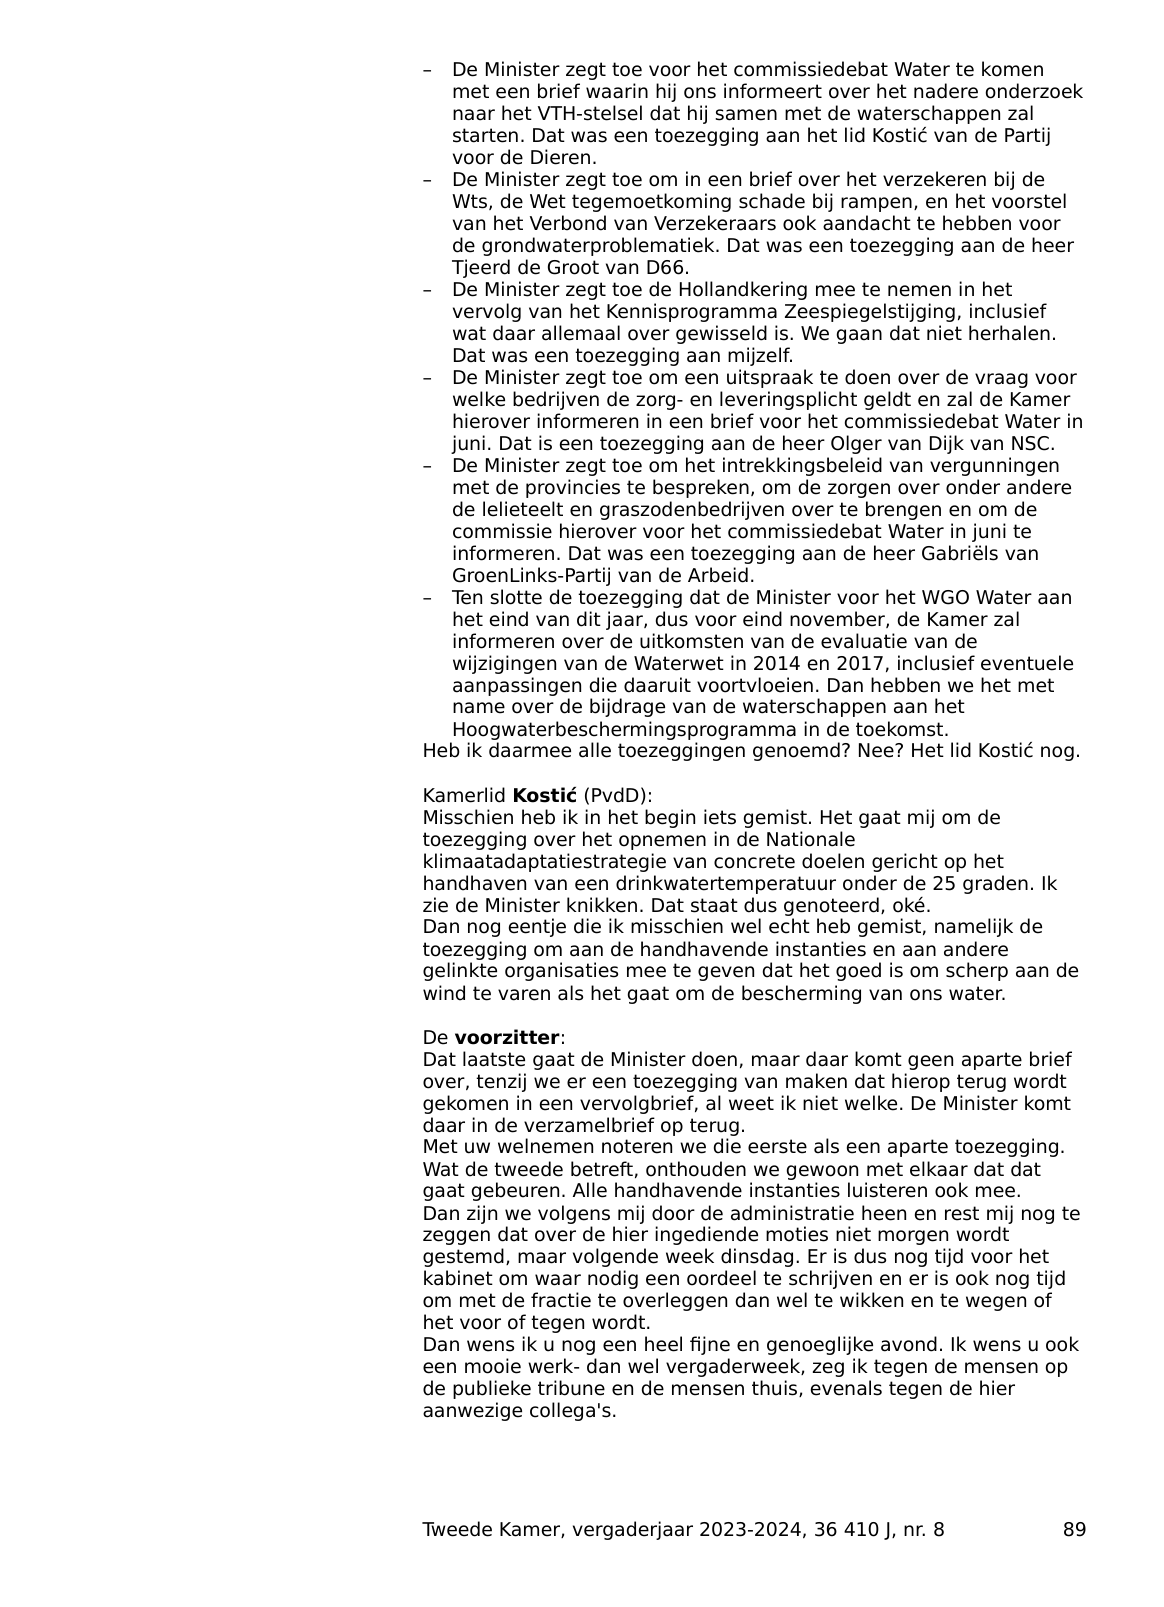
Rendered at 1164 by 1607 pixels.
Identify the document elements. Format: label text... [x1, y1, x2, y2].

text De voorzitter: [422, 1027, 1087, 1048]
text – De Minister zegt toe om het intrekkingsbeleid van vergunningen met de provincies te bespreken, om de zorgen over onder andere de lelieteelt en graszodenbedrijven over te brengen en om de commissie hierover voor het commissiedebat Water in juni te informeren. Dat was een toezegging aan de heer Gabriëls van GroenLinks-Partij van de Arbeid. [422, 455, 1087, 587]
text Heb ik daarmee alle toezeggingen genoemd? Nee? Het lid Kostić nog. [422, 740, 1087, 762]
text Kamerlid Kostić (PvdD): [422, 784, 1087, 807]
text Dat laatste gaat de Minister doen, maar daar komt geen aparte brief over, tenzij we er een toezegging van maken dat hierop terug wordt gekomen in een vervolgbrief, al weet ik niet welke. De Minister komt daar in de verzamelbrief op terug. [422, 1048, 1087, 1136]
text – De Minister zegt toe voor het commissiedebat Water te komen met een brief waarin hij ons informeert over het nadere onderzoek naar het VTH-stelsel dat hij samen met de waterschappen zal starten. Dat was een toezegging aan het lid Kostić van de Partij voor de Dieren. [422, 59, 1087, 169]
text – De Minister zegt toe om in een brief over het verzekeren bij de Wts, de Wet tegemoetkoming schade bij rampen, en het voorstel van het Verbond van Verzekeraars ook aandacht te hebben voor de grondwaterproblematiek. Dat was een toezegging aan de heer Tjeerd de Groot van D66. [422, 169, 1087, 279]
text Dan zijn we volgens mij door de administratie heen en rest mij nog te zeggen dat over de hier ingediende moties niet morgen wordt gestemd, maar volgende week dinsdag. Er is dus nog tijd voor het kabinet om waar nodig een oordeel te schrijven en er is ook nog tijd om met de fractie te overleggen dan wel te wikken en te wegen of het voor of tegen wordt. [422, 1202, 1087, 1334]
text – Ten slotte de toezegging dat de Minister voor het WGO Water aan het eind van dit jaar, dus voor eind november, de Kamer zal informeren over de uitkomsten van de evaluatie van de wijzigingen van de Waterwet in 2014 en 2017, inclusief eventuele aanpassingen die daaruit voortvloeien. Dan hebben we het met name over de bijdrage van de waterschappen aan het Hoogwaterbeschermingsprogramma in de toekomst. [422, 587, 1087, 740]
text Misschien heb ik in het begin iets gemist. Het gaat mij om de toezegging over het opnemen in de Nationale klimaatadaptatiestrategie van concrete doelen gericht op het handhaven van een drinkwatertemperatuur onder de 25 graden. Ik zie de Minister knikken. Dat staat dus genoteerd, oké. [422, 807, 1087, 916]
text – De Minister zegt toe om een uitspraak te doen over de vraag voor welke bedrijven de zorg- en leveringsplicht geldt en zal de Kamer hierover informeren in een brief voor het commissiedebat Water in juni. Dat is een toezegging aan de heer Olger van Dijk van NSC. [422, 367, 1087, 455]
text Dan nog eentje die ik misschien wel echt heb gemist, namelijk de toezegging om aan de handhavende instanties en aan andere gelinkte organisaties mee te geven dat het goed is om scherp aan de wind te varen als het gaat om de bescherming van ons water. [422, 916, 1087, 1004]
text Dan wens ik u nog een heel fijne en genoeglijke avond. Ik wens u ook een mooie werk- dan wel vergaderweek, zeg ik tegen de mensen op de publieke tribune en de mensen thuis, evenals tegen de hier aanwezige collega's. [422, 1334, 1087, 1422]
text Met uw welnemen noteren we die eerste als een aparte toezegging. Wat de tweede betreft, onthouden we gewoon met elkaar dat dat gaat gebeuren. Alle handhavende instanties luisteren ook mee. [422, 1136, 1087, 1202]
text – De Minister zegt toe de Hollandkering mee te nemen in het vervolg van het Kennisprogramma Zeespiegelstijging, inclusief wat daar allemaal over gewisseld is. We gaan dat niet herhalen. Dat was een toezegging aan mijzelf. [422, 279, 1087, 367]
